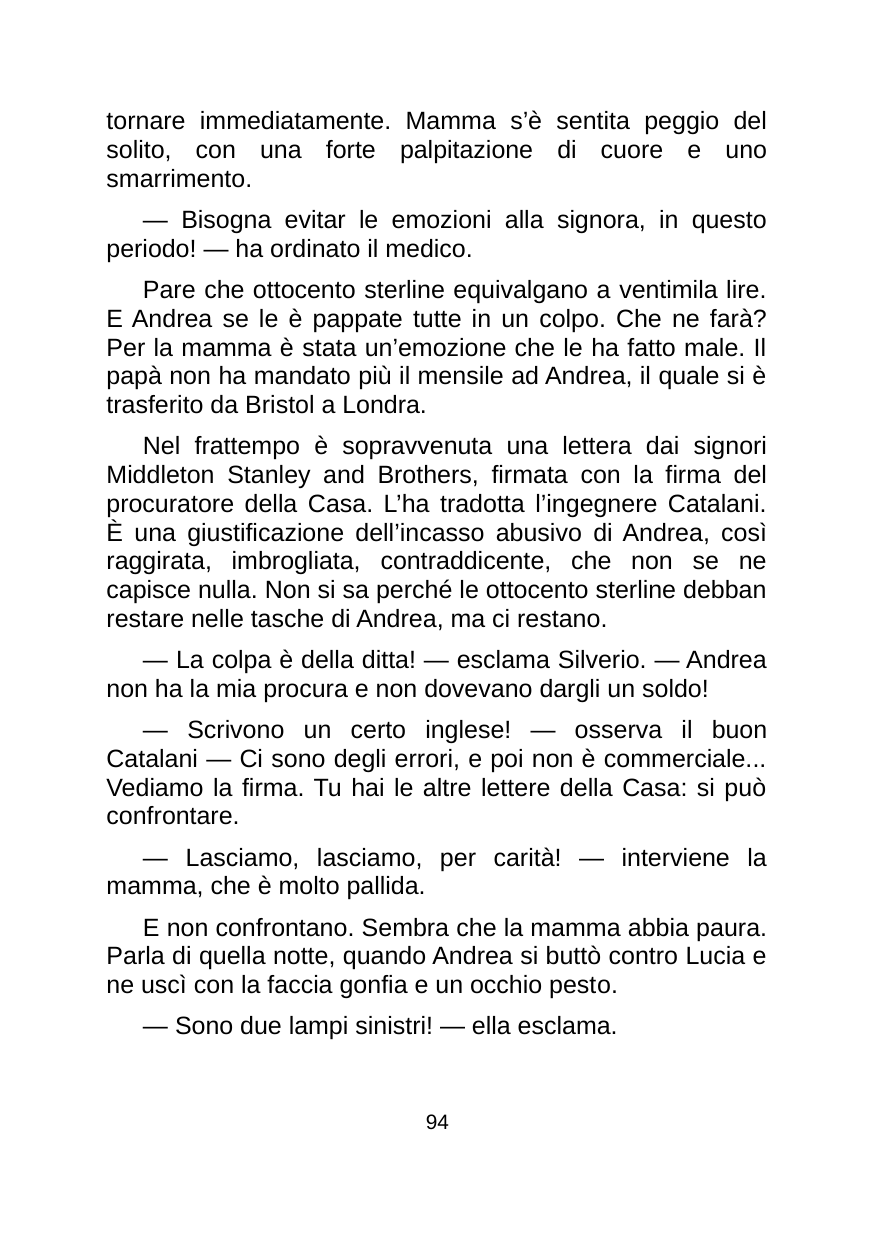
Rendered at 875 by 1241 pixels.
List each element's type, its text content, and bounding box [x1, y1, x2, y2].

text — La colpa è della ditta! — esclama Silverio. — Andrea non ha la mia procura e non dovevano dargli un soldo! [106, 645, 768, 702]
text Pare che ottocento sterline equivalgano a ventimila lire. E Andrea se le è pappate tutte in un colpo. Che ne farà? Per la mamma è stata un’emozione che le ha fatto male. Il papà non ha mandato più il mensile ad Andrea, il quale si è trasferito da Bristol a Londra. [106, 275, 768, 419]
text — Scrivono un certo inglese! — osserva il buon Catalani — Ci sono degli errori, e poi non è commerciale... Vediamo la firma. Tu hai le altre lettere della Casa: si può confrontare. [106, 715, 768, 830]
text — Bisogna evitar le emozioni alla signora, in questo periodo! — ha ordinato il medico. [106, 205, 768, 262]
text E non confrontano. Sembra che la mamma abbia paura. Parla di quella notte, quando Andrea si buttò contro Lucia e ne uscì con la faccia gonfia e un occhio pesto. [106, 912, 768, 999]
text tornare immediatamente. Mamma s’è sentita peggio del solito, con una forte palpitazione di cuore e uno smarrimento. [106, 106, 768, 192]
text — Lasciamo, lasciamo, per carità! — interviene la mamma, che è molto pallida. [106, 842, 768, 900]
text — Sono due lampi sinistri! — ella esclama. [106, 1011, 768, 1040]
text Nel frattempo è sopravvenuta una lettera dai signori Middleton Stanley and Brothers, firmata con la firma del procuratore della Casa. L’ha tradotta l’ingegnere Catalani. È una giustificazione dell’incasso abusivo di Andrea, così raggirata, imbrogliata, contraddicente, che non se ne capisce nulla. Non si sa perché le ottocento sterline debban restare nelle tasche di Andrea, ma ci restano. [106, 431, 768, 632]
